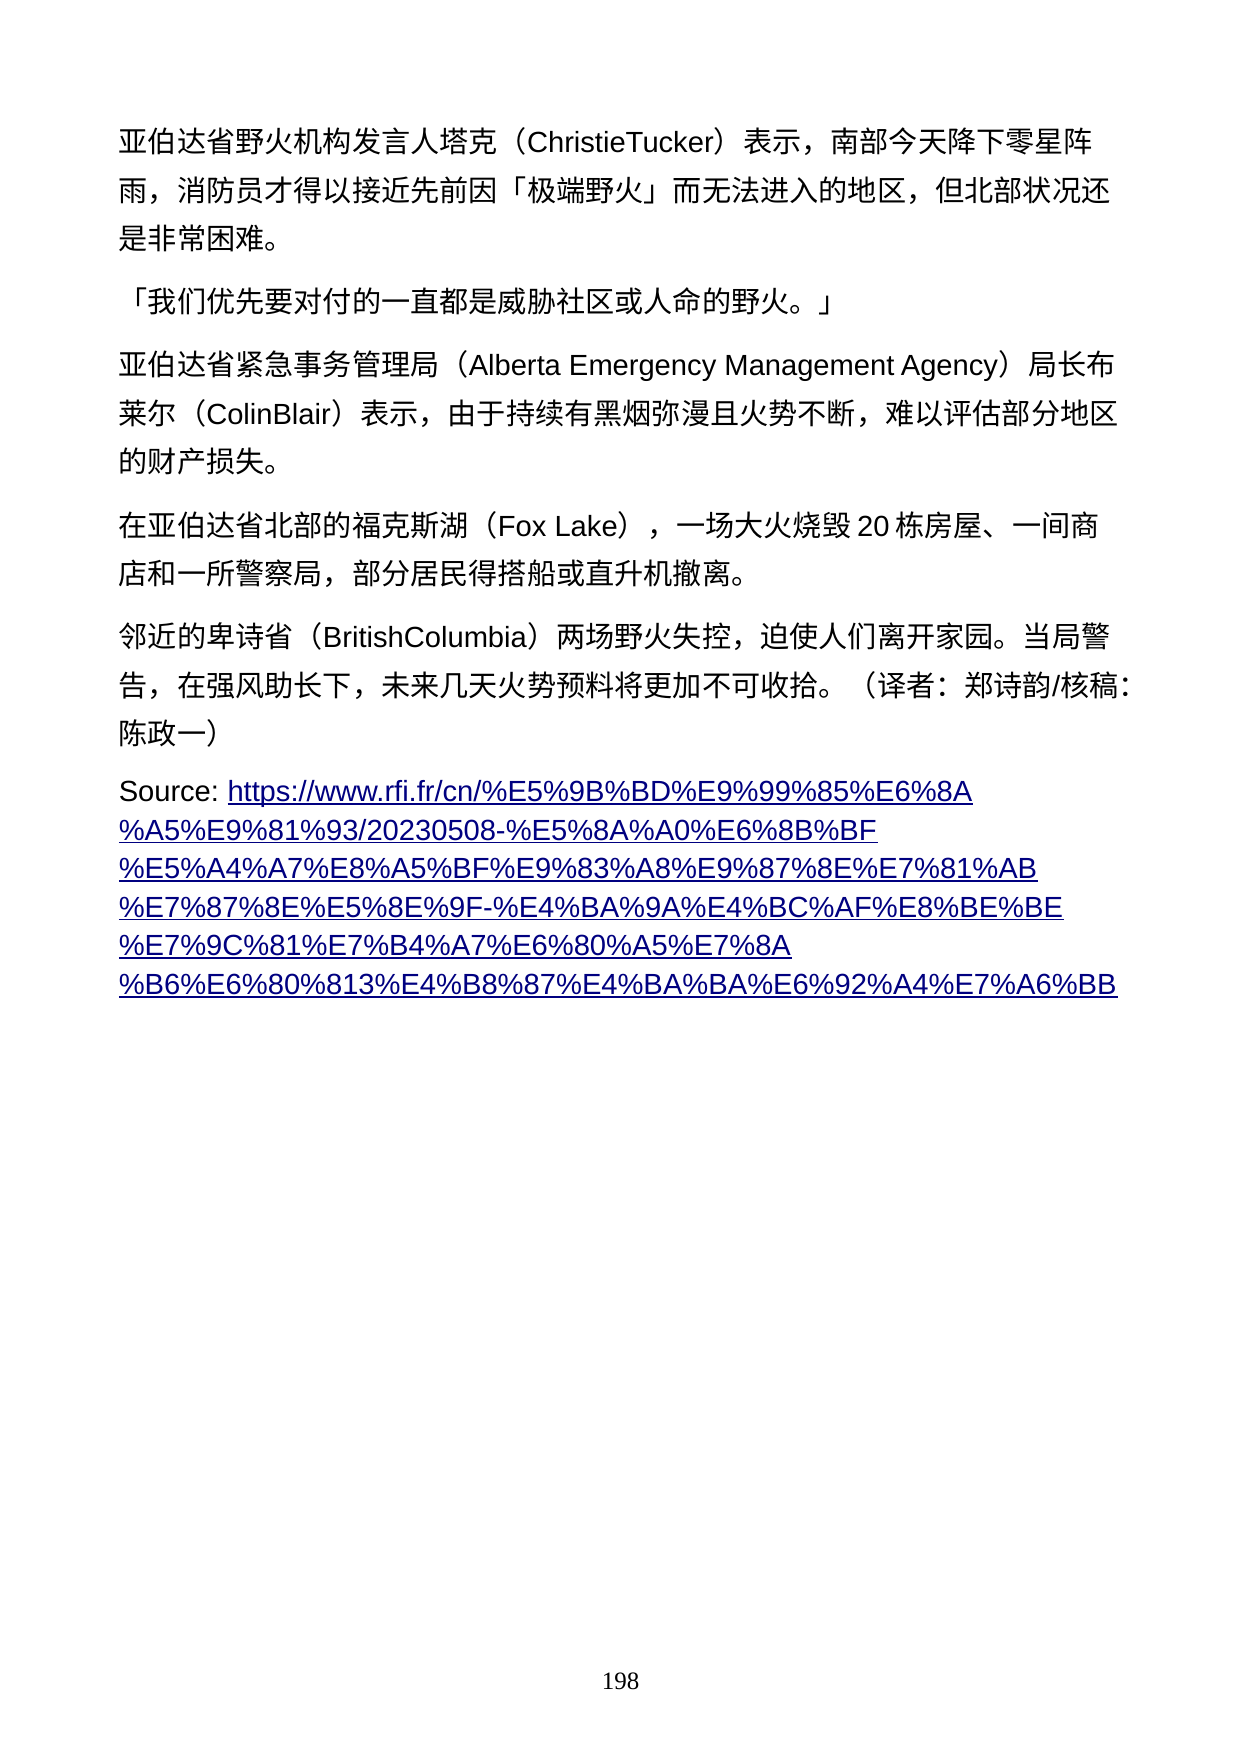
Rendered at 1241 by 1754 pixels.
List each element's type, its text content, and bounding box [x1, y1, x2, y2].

text 「我们优先要对付的一直都是威胁社区或人命的野火。」 [118, 279, 1122, 321]
text Source: https://www.rfi.fr/cn/%E5%9B%BD%E9%99%85%E6%8A%A5%E9%81%93/20230508-%E5%8A%A0%E6%8B%BF%E5%A4%A7%E8%A5%BF%E9%83%A8%E9%87%8E%E7%81%AB%E7%87%8E%E5%8E%9F-%E4%BA%9A%E4%BC%AF%E8%BE%BE%E7%9C%81%E7%B4%A7%E6%80%A5%E7%8A%B6%E6%80%813%E4%B8%87%E4%BA%BA%E6%92%A4%E7%A6%BB [118, 774, 1122, 1000]
text 亚伯达省紧急事务管理局（Alberta Emergency Management Agency）局长布莱尔（ColinBlair）表示，由于持续有黑烟弥漫且火势不断，难以评估部分地区的财产损失。 [118, 342, 1122, 481]
text 邻近的卑诗省（BritishColumbia）两场野火失控，迫使人们离开家园。当局警告，在强风助长下，未来几天火势预料将更加不可收拾。（译者：郑诗韵/核稿：陈政一） [118, 614, 1122, 753]
text 在亚伯达省北部的福克斯湖（Fox Lake），一场大火烧毁20栋房屋、一间商店和一所警察局，部分居民得搭船或直升机撤离。 [118, 502, 1122, 593]
text 亚伯达省野火机构发言人塔克（ChristieTucker）表示，南部今天降下零星阵雨，消防员才得以接近先前因「极端野火」而无法进入的地区，但北部状况还是非常困难。 [118, 118, 1122, 258]
